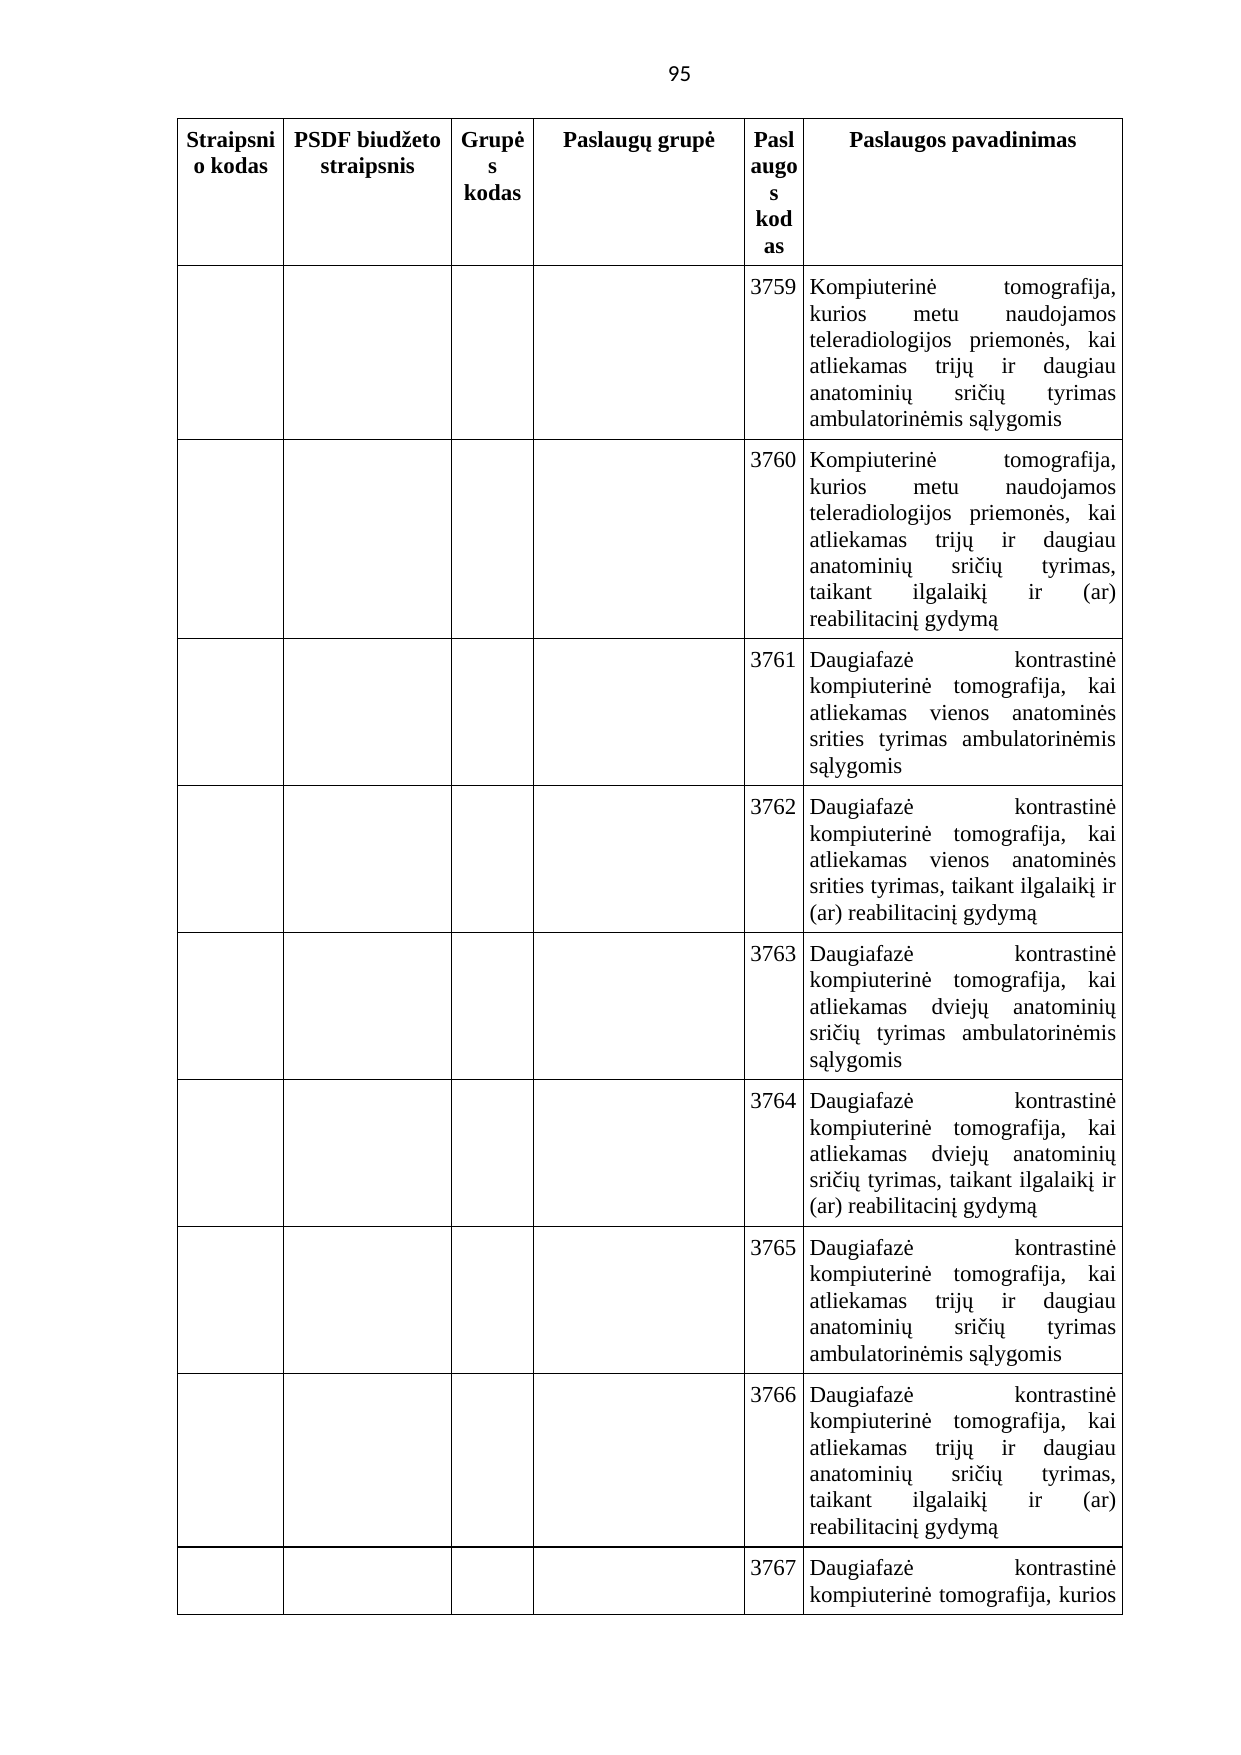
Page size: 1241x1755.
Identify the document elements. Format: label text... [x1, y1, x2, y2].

table_cell Daugiafazė kontrastinė kompiuterinė tomografija, kai atliekamas vienos anatominės srities tyrimas, taikant ilgalaikį ir (ar) reabilitacinį gydymą [804, 786, 1122, 932]
table_cell [284, 440, 451, 638]
table_cell [534, 786, 744, 932]
table_cell [284, 1227, 451, 1373]
table_cell 3764 [745, 1080, 803, 1226]
table_cell 3759 [745, 266, 803, 438]
table_cell [452, 639, 533, 785]
table_cell 3763 [745, 933, 803, 1079]
table_cell [178, 1080, 283, 1226]
table_cell [178, 1548, 283, 1614]
table_cell [178, 1227, 283, 1373]
table_cell [452, 1080, 533, 1226]
table_cell Daugiafazė kontrastinė kompiuterinė tomografija, kai atliekamas dviejų anatominių sričių tyrimas ambulatorinėmis sąlygomis [804, 933, 1122, 1079]
table_cell Kompiuterinė tomografija, kurios metu naudojamos teleradiologijos priemonės, kai atliekamas trijų ir daugiau anatominių sričių tyrimas, taikant ilgalaikį ir (ar) reabilitacinį gydymą [804, 440, 1122, 638]
table_cell [534, 639, 744, 785]
table_cell [284, 1548, 451, 1614]
table_cell 3760 [745, 440, 803, 638]
table_cell [534, 1374, 744, 1546]
table_cell [178, 933, 283, 1079]
table_cell [534, 1080, 744, 1226]
table_cell [534, 266, 744, 438]
table_cell [452, 440, 533, 638]
table_cell [178, 639, 283, 785]
table_cell [178, 1374, 283, 1546]
table_cell [284, 266, 451, 438]
table_cell [452, 1548, 533, 1614]
table_cell [178, 266, 283, 438]
table_cell [178, 440, 283, 638]
table_cell [534, 933, 744, 1079]
table_cell [284, 933, 451, 1079]
table_cell 3766 [745, 1374, 803, 1546]
table_cell 3762 [745, 786, 803, 932]
table_cell [452, 1227, 533, 1373]
table_cell [284, 786, 451, 932]
table_cell [452, 266, 533, 438]
table_header Grupės kodas [452, 119, 533, 265]
table_header Paslaugų grupė [534, 119, 744, 265]
table_header Paslaugos kodas [745, 119, 803, 265]
table_header Paslaugos pavadinimas [804, 119, 1122, 265]
table_cell 3761 [745, 639, 803, 785]
table_cell Daugiafazė kontrastinė kompiuterinė tomografija, kai atliekamas dviejų anatominių sričių tyrimas, taikant ilgalaikį ir (ar) reabilitacinį gydymą [804, 1080, 1122, 1226]
table_cell [534, 1548, 744, 1614]
table_cell 3765 [745, 1227, 803, 1373]
table_cell [178, 786, 283, 932]
table_cell [534, 1227, 744, 1373]
table_cell [284, 639, 451, 785]
table_header PSDF biudžeto straipsnis [284, 119, 451, 265]
table_cell [534, 440, 744, 638]
table_cell Daugiafazė kontrastinė kompiuterinė tomografija, kurios [804, 1548, 1122, 1614]
table_cell Daugiafazė kontrastinė kompiuterinė tomografija, kai atliekamas trijų ir daugiau anatominių sričių tyrimas, taikant ilgalaikį ir (ar) reabilitacinį gydymą [804, 1374, 1122, 1546]
table_cell Daugiafazė kontrastinė kompiuterinė tomografija, kai atliekamas trijų ir daugiau anatominių sričių tyrimas ambulatorinėmis sąlygomis [804, 1227, 1122, 1373]
table_cell Daugiafazė kontrastinė kompiuterinė tomografija, kai atliekamas vienos anatominės srities tyrimas ambulatorinėmis sąlygomis [804, 639, 1122, 785]
table_cell [284, 1080, 451, 1226]
table_cell [452, 933, 533, 1079]
table_header Straipsnio kodas [178, 119, 283, 265]
table_cell [452, 1374, 533, 1546]
table_cell Kompiuterinė tomografija, kurios metu naudojamos teleradiologijos priemonės, kai atliekamas trijų ir daugiau anatominių sričių tyrimas ambulatorinėmis sąlygomis [804, 266, 1122, 438]
table_cell [284, 1374, 451, 1546]
table_cell [452, 786, 533, 932]
table_cell 3767 [745, 1548, 803, 1614]
